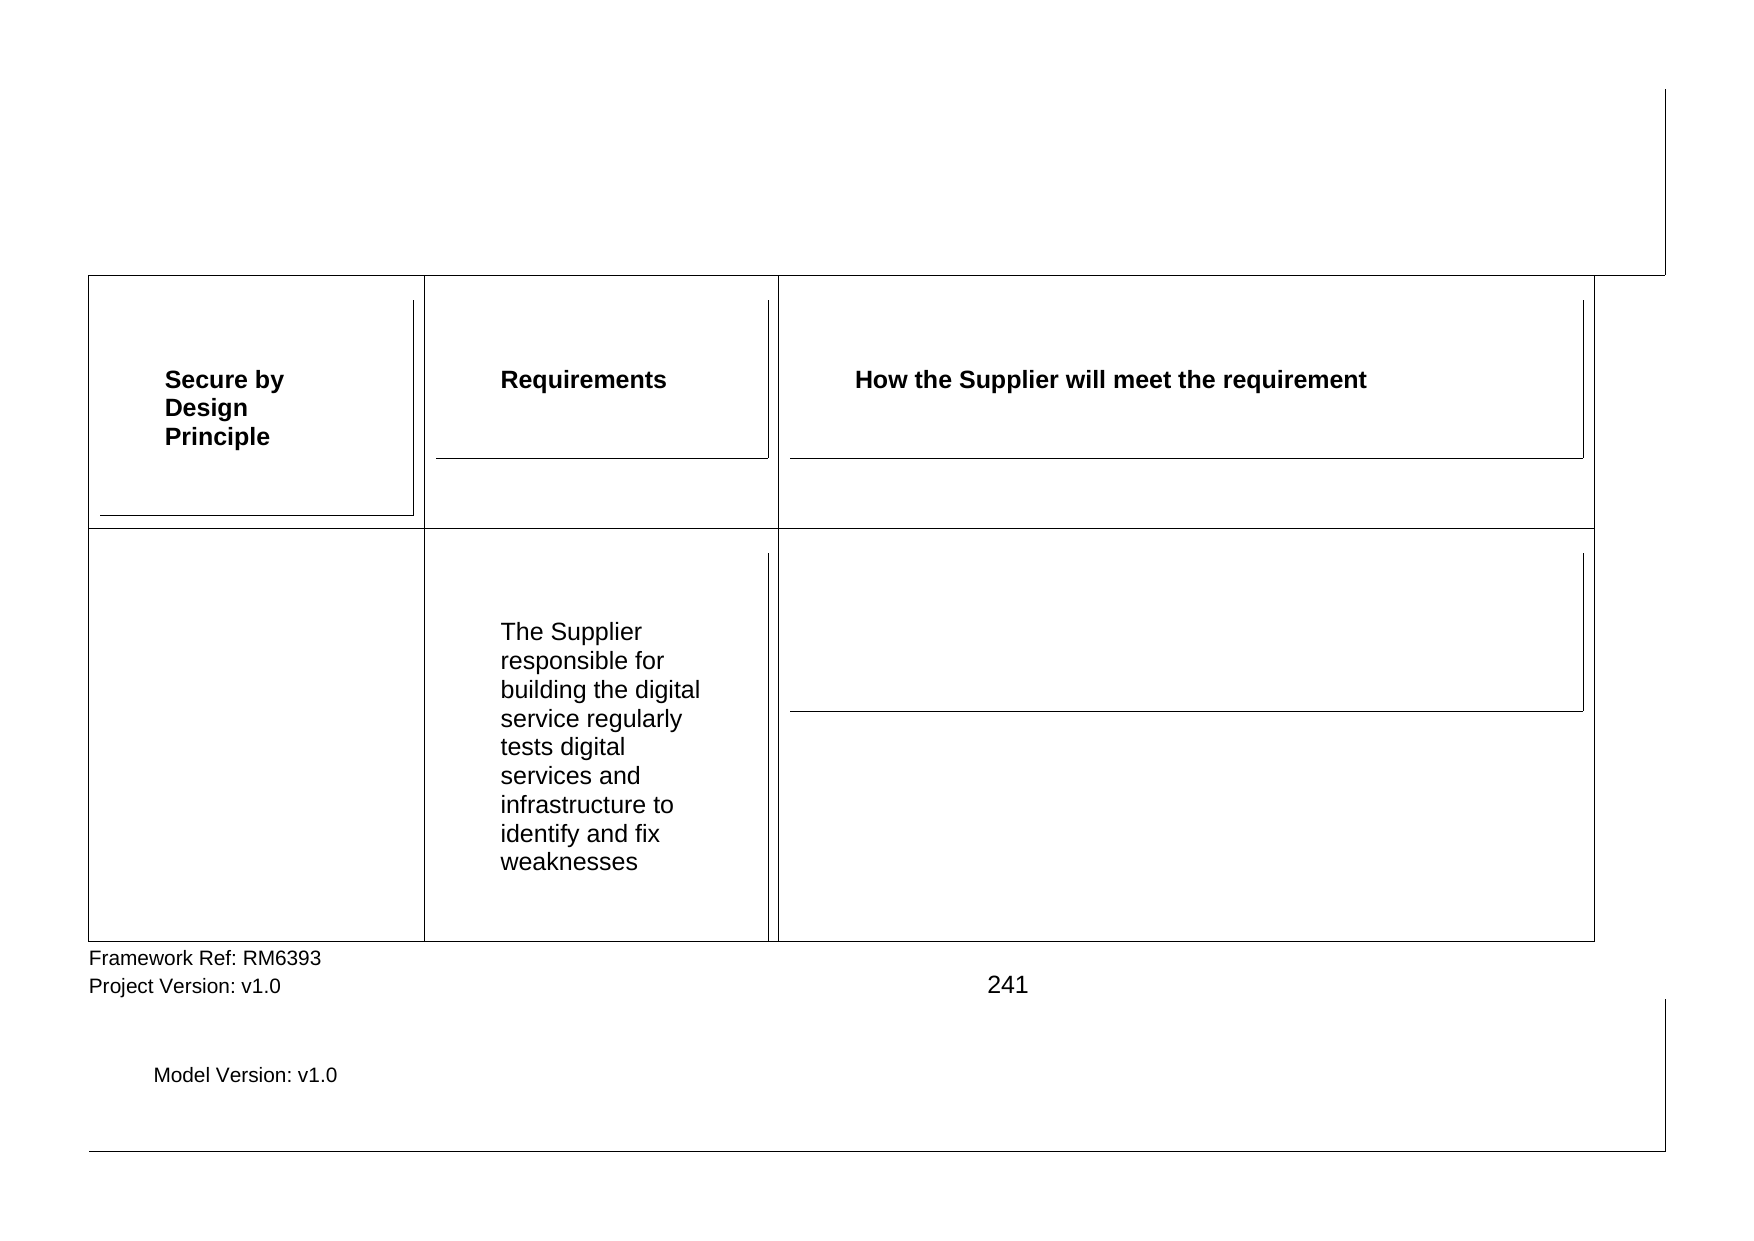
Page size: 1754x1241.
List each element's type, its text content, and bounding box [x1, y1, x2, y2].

table_header Requirements [425, 276, 778, 528]
table_header How the Supplier will meet the requirement [779, 276, 1594, 528]
table_cell [89, 529, 424, 941]
table_cell The Supplier responsible for building the digital service regularly tests digital services and infrastructure to identify and fix weaknesses [425, 529, 778, 941]
table_header Secure by Design Principle [89, 276, 424, 528]
table_cell [779, 529, 1594, 941]
